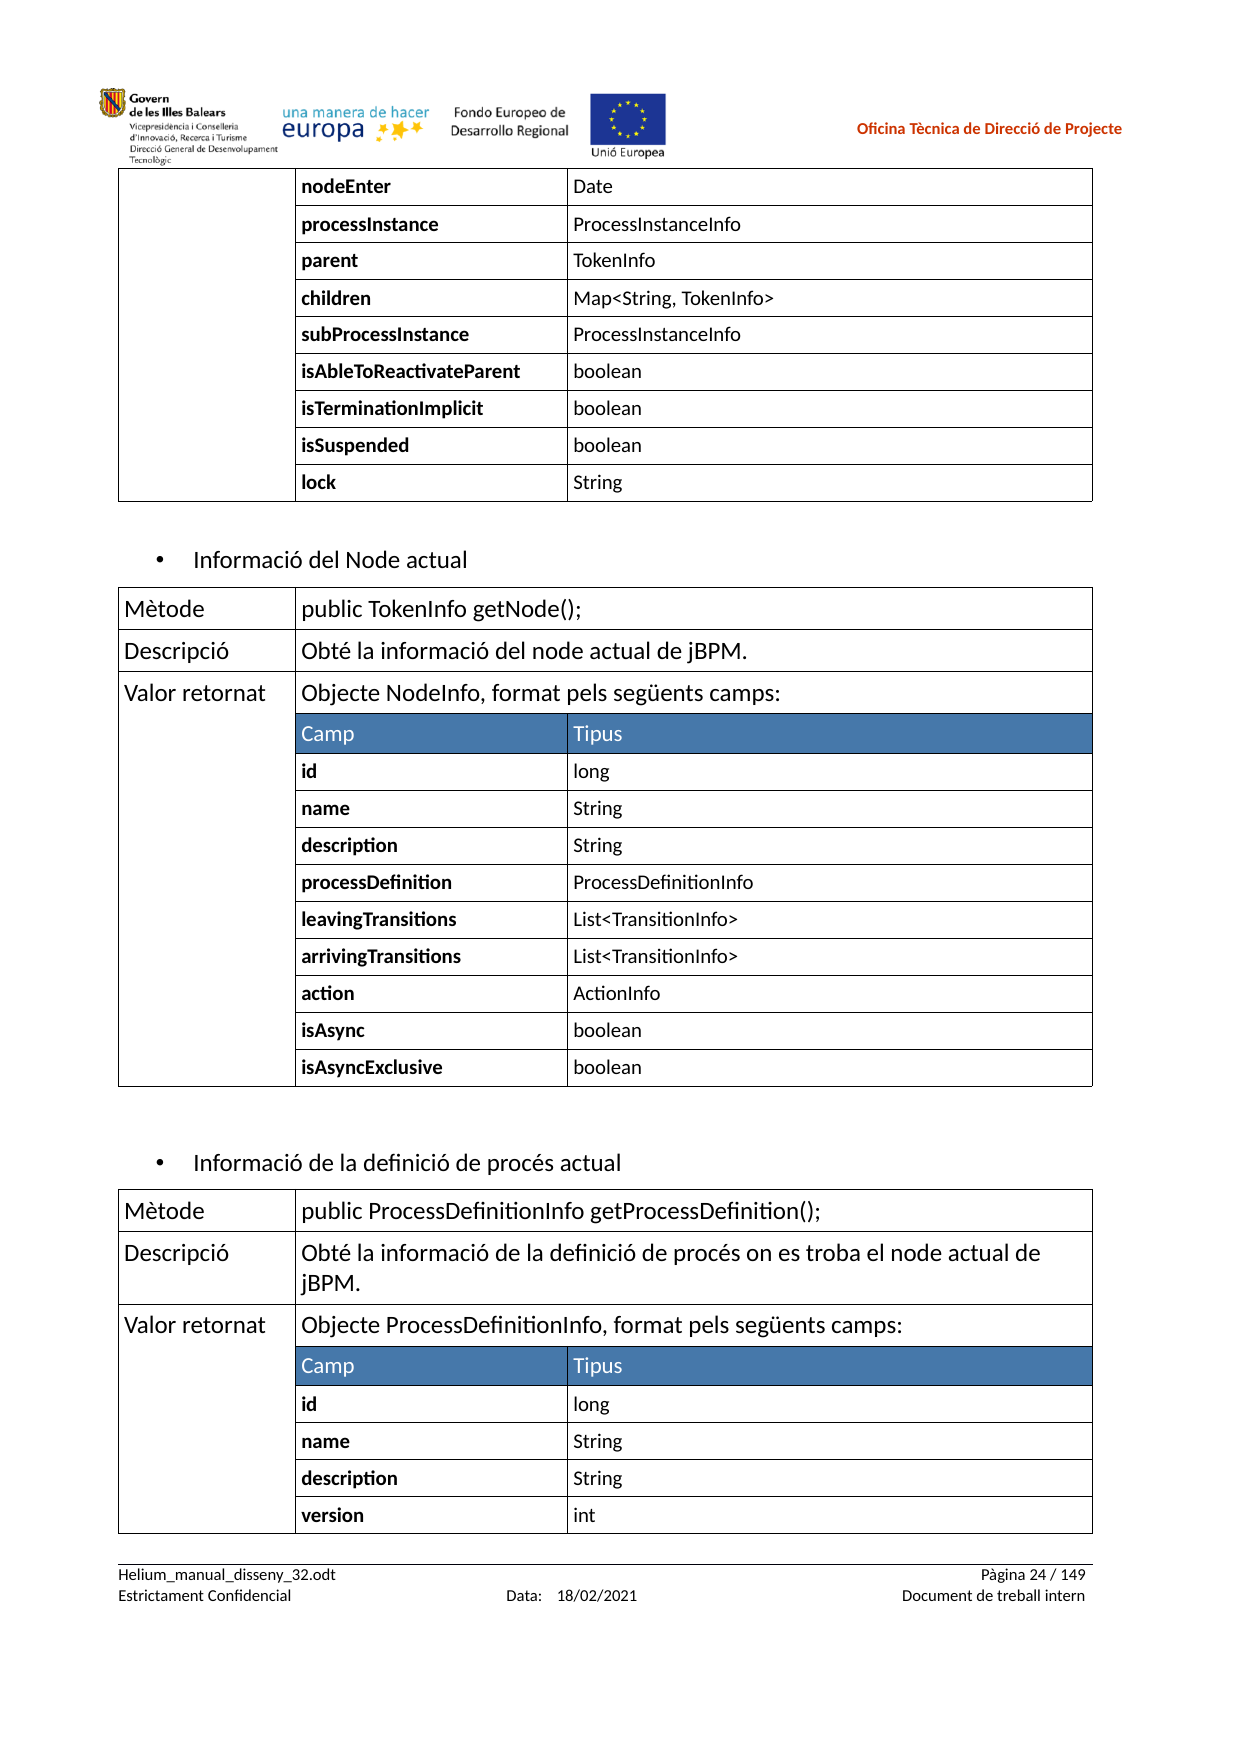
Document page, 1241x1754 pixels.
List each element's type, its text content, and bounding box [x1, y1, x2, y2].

table_cell Tipus [568, 714, 1092, 753]
table_cell String [568, 828, 1092, 864]
table_cell version [296, 1497, 567, 1533]
table_cell children [296, 280, 567, 316]
table_cell Camp [296, 714, 567, 753]
table_cell List<TransitionInfo> [568, 939, 1092, 974]
table_cell ProcessDefinitionInfo [568, 865, 1092, 901]
table_cell Tipus [568, 1347, 1092, 1385]
table_cell String [568, 1423, 1092, 1459]
table_cell Map<String, TokenInfo> [568, 280, 1092, 316]
table_cell long [568, 1386, 1092, 1422]
table_cell Objecte NodeInfo, format pels següents camps: [296, 672, 1092, 713]
table_cell action [296, 976, 567, 1012]
table_cell parent [296, 243, 567, 279]
table_cell boolean [568, 428, 1092, 464]
table_cell ActionInfo [568, 976, 1092, 1012]
table_header Mètode [119, 588, 295, 629]
table_cell processInstance [296, 206, 567, 242]
table_header public TokenInfo getNode(); [296, 588, 1092, 629]
table_cell description [296, 828, 567, 864]
table_cell lock [296, 465, 567, 501]
table_cell isAsync [296, 1013, 567, 1048]
table_cell int [568, 1497, 1092, 1533]
table_cell String [568, 465, 1092, 501]
table_cell String [568, 791, 1092, 827]
table_cell Valor retornat [119, 1305, 295, 1533]
table_cell String [568, 1460, 1092, 1496]
table_cell nodeEnter [296, 169, 567, 205]
table_cell arrivingTransitions [296, 939, 567, 974]
table_cell Date [568, 169, 1092, 205]
table_header Mètode [119, 1190, 295, 1231]
table_cell boolean [568, 354, 1092, 390]
table_cell Objecte ProcessDefinitionInfo, format pels següents camps: [296, 1305, 1092, 1346]
table_cell Valor retornat [119, 672, 295, 1086]
table_cell ProcessInstanceInfo [568, 317, 1092, 353]
table_cell boolean [568, 1013, 1092, 1048]
table_cell TokenInfo [568, 243, 1092, 279]
table_cell [119, 169, 295, 501]
table_cell isAbleToReactivateParent [296, 354, 567, 390]
table_cell isAsyncExclusive [296, 1050, 567, 1086]
table_cell isSuspended [296, 428, 567, 464]
table_cell Descripció [119, 1232, 295, 1304]
table_cell Camp [296, 1347, 567, 1385]
list Informació del Node actual [156, 544, 1122, 574]
table_cell Obté la informació de la definició de procés on es troba el node actual de jBPM. [296, 1232, 1092, 1304]
table_header public ProcessDefinitionInfo getProcessDefinition(); [296, 1190, 1092, 1231]
list Informació de la definició de procés actual [156, 1147, 1122, 1177]
picture [99, 87, 668, 166]
table_cell leavingTransitions [296, 902, 567, 938]
table_cell subProcessInstance [296, 317, 567, 353]
table_cell description [296, 1460, 567, 1496]
table_cell Obté la informació del node actual de jBPM. [296, 630, 1092, 671]
table_cell boolean [568, 1050, 1092, 1086]
table_cell processDefinition [296, 865, 567, 901]
table_cell boolean [568, 391, 1092, 427]
table_cell Descripció [119, 630, 295, 671]
table_cell long [568, 754, 1092, 790]
table_cell ProcessInstanceInfo [568, 206, 1092, 242]
table_cell name [296, 1423, 567, 1459]
table_cell id [296, 1386, 567, 1422]
table_cell List<TransitionInfo> [568, 902, 1092, 938]
table_cell name [296, 791, 567, 827]
table_cell id [296, 754, 567, 790]
table_cell isTerminationImplicit [296, 391, 567, 427]
